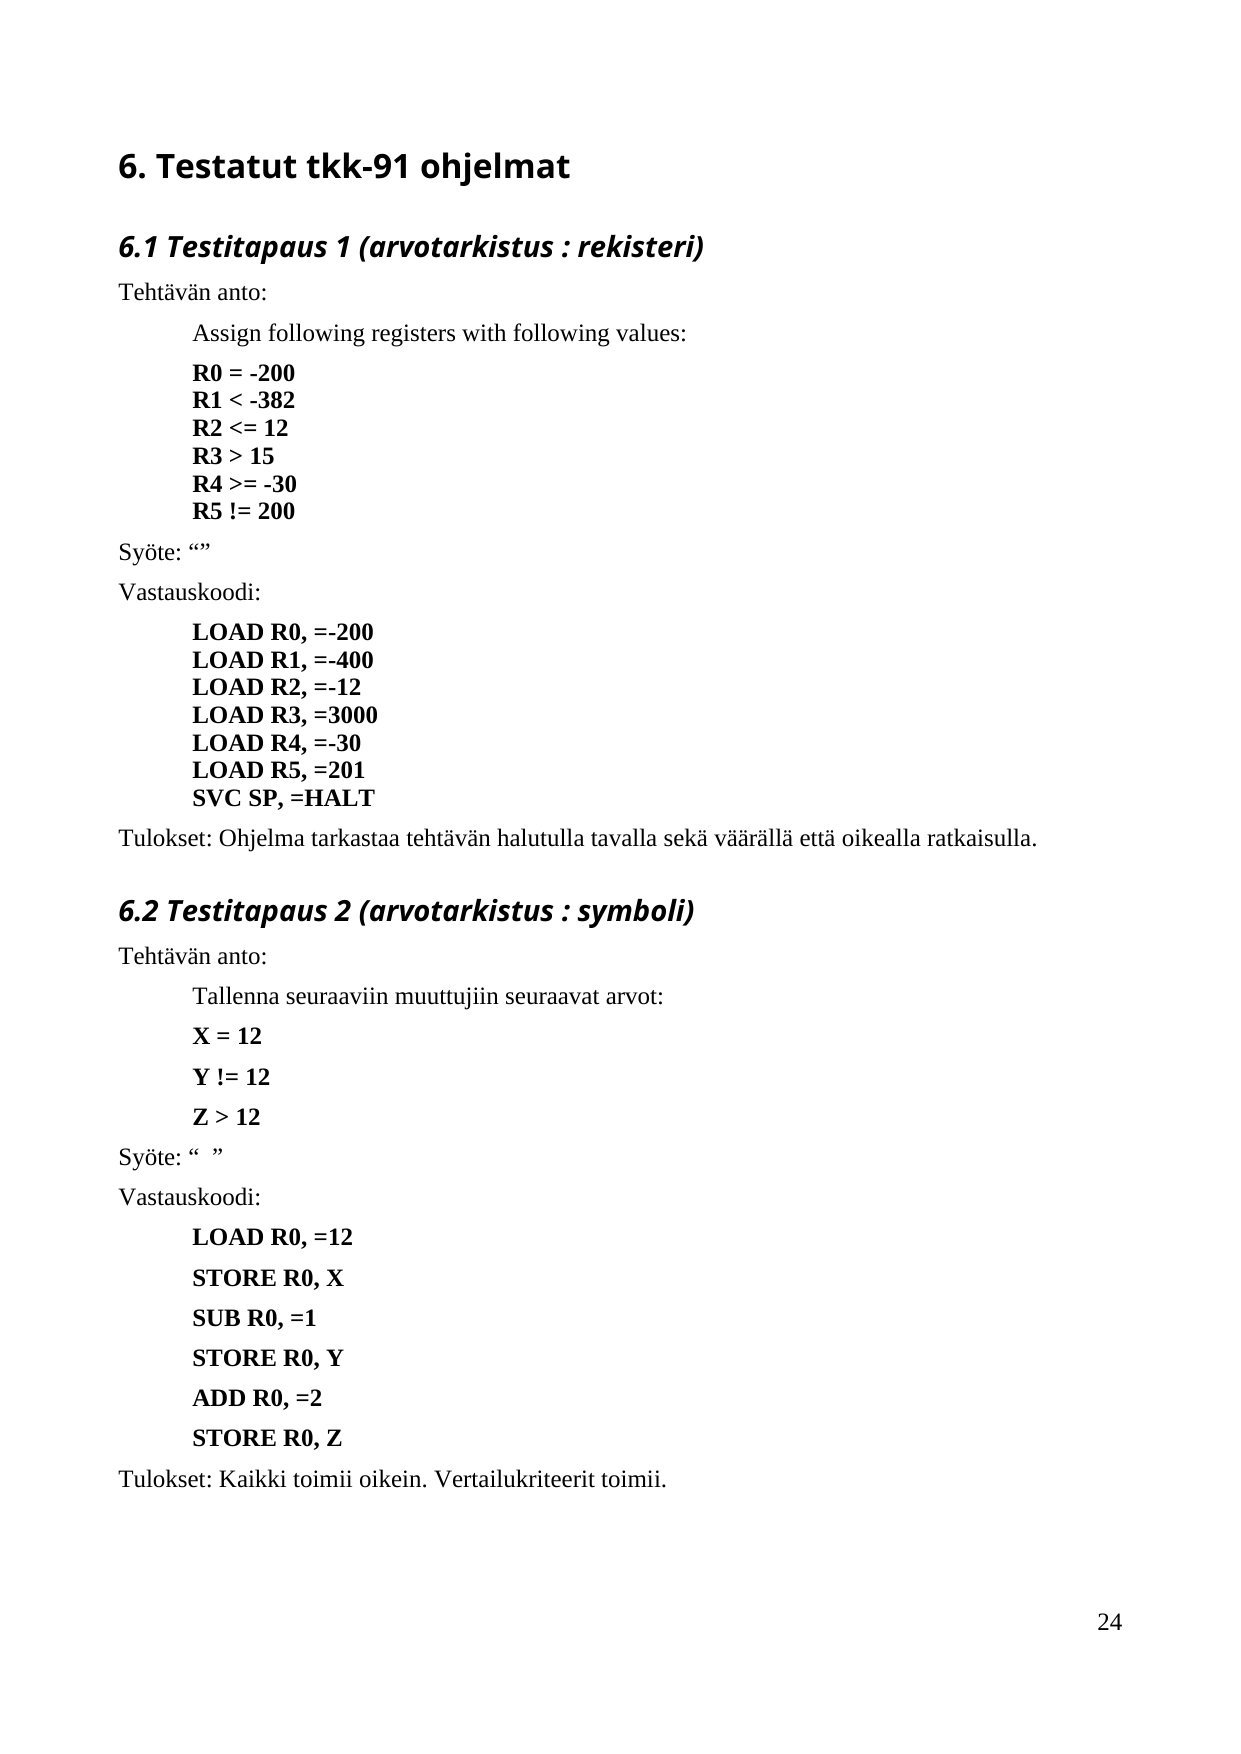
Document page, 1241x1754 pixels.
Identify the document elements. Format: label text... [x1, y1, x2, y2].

text Vastauskoodi: [118, 578, 1122, 606]
text X = 12 [118, 1022, 1122, 1050]
text ADD R0, =2 [118, 1384, 1122, 1412]
text Tulokset: Kaikki toimii oikein. Vertailukriteerit toimii. [118, 1465, 1122, 1492]
text R0 = -200 R1 < -382 R2 <= 12 R3 > 15 R4 >= -30 R5 != 200 [118, 359, 1122, 525]
subtitle 6.1 Testitapaus 1 (arvotarkistus : rekisteri) [118, 226, 1122, 266]
text Syöte: “” [118, 538, 1122, 565]
subtitle 6. Testatut tkk-91 ohjelmat [118, 143, 1122, 189]
text SUB R0, =1 [118, 1304, 1122, 1332]
text Tehtävän anto: [118, 942, 1122, 970]
text Tulokset: Ohjelma tarkastaa tehtävän halutulla tavalla sekä väärällä että oikealla ratkaisulla. [118, 824, 1122, 852]
text LOAD R0, =12 [118, 1223, 1122, 1251]
text Vastauskoodi: [118, 1183, 1122, 1211]
text LOAD R0, =-200 LOAD R1, =-400 LOAD R2, =-12 LOAD R3, =3000 LOAD R4, =-30 LOAD R5, =201 SVC SP, =HALT [118, 618, 1122, 812]
text Assign following registers with following values: [118, 319, 1122, 346]
text STORE R0, X [118, 1264, 1122, 1291]
text Tallenna seuraaviin muuttujiin seuraavat arvot: [118, 982, 1122, 1010]
text STORE R0, Z [118, 1424, 1122, 1452]
subtitle 6.2 Testitapaus 2 (arvotarkistus : symboli) [118, 890, 1122, 929]
text Y != 12 [118, 1063, 1122, 1090]
text Syöte: “ ” [118, 1143, 1122, 1171]
text Z > 12 [118, 1103, 1122, 1131]
text STORE R0, Y [118, 1344, 1122, 1372]
text Tehtävän anto: [118, 278, 1122, 306]
